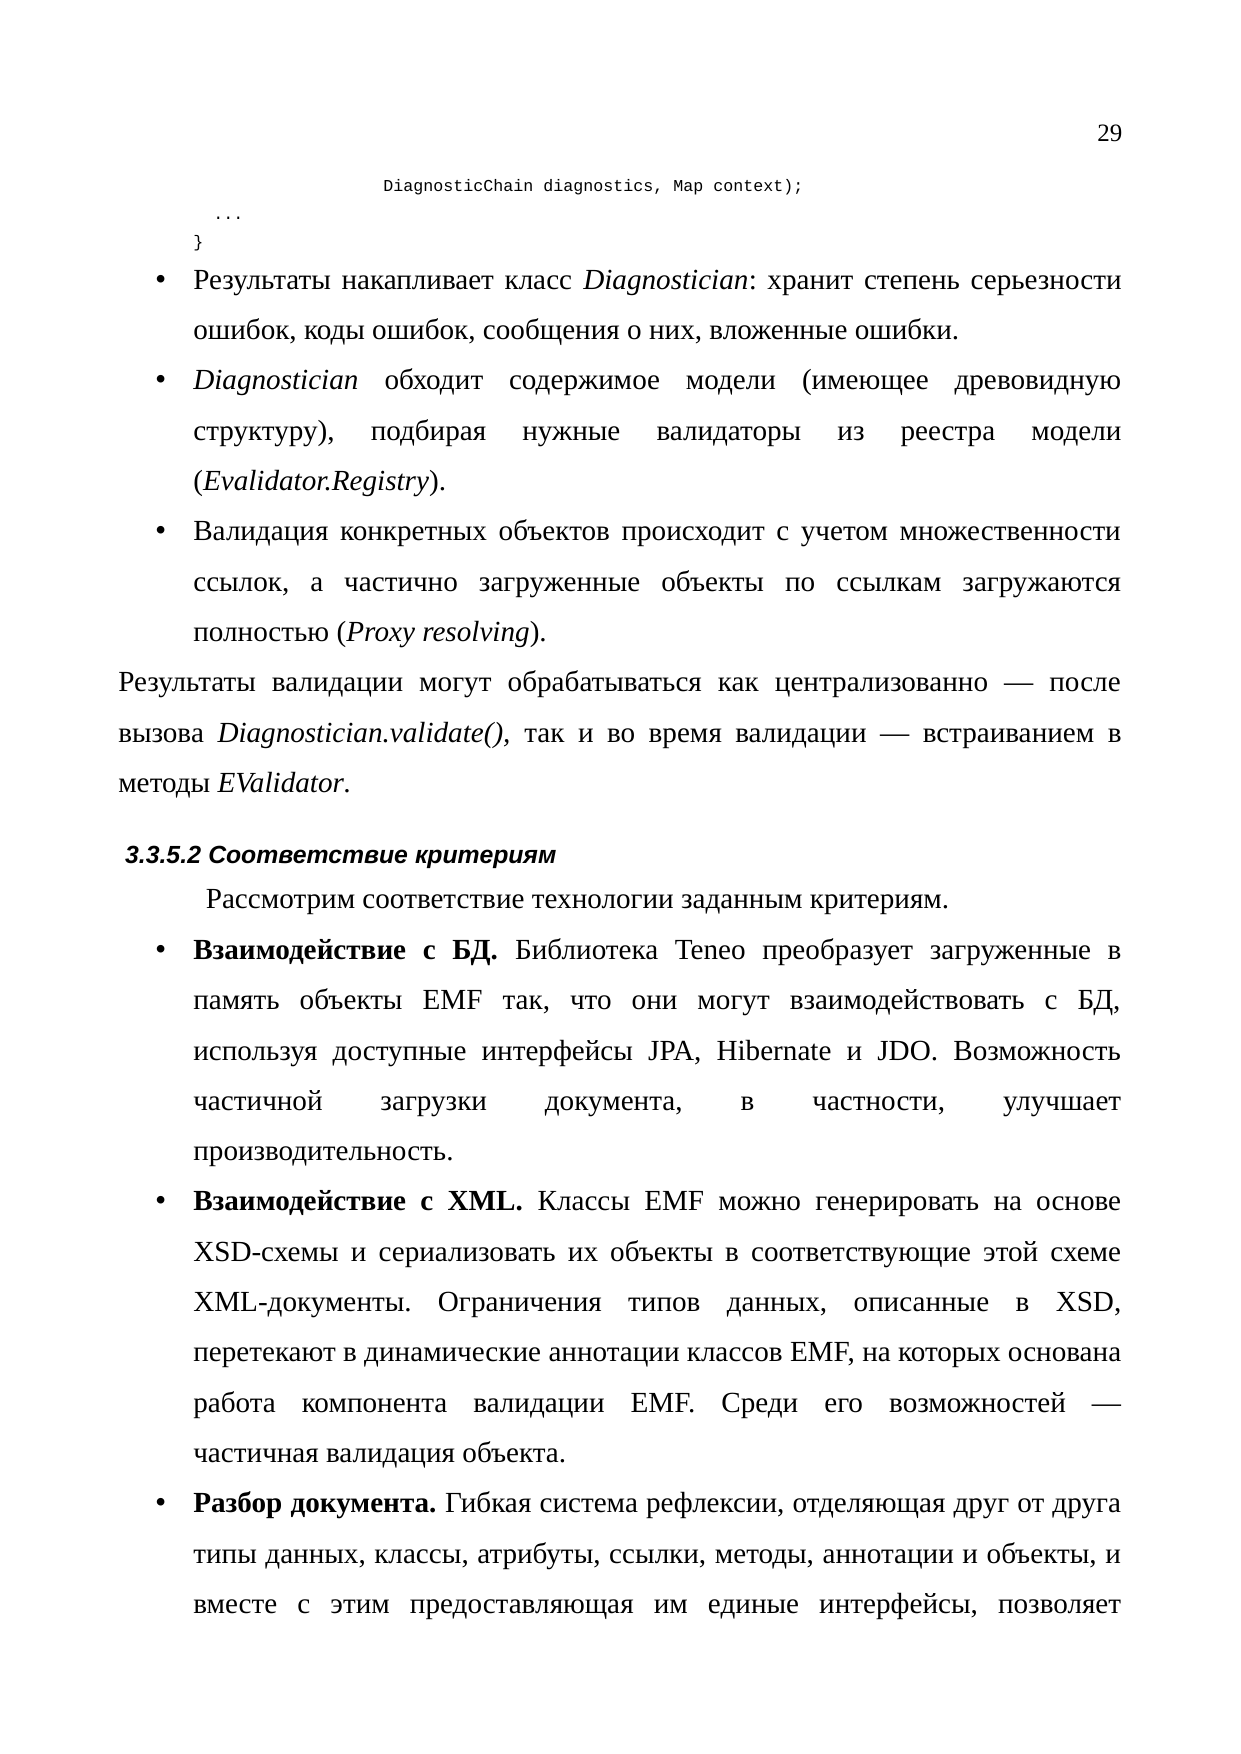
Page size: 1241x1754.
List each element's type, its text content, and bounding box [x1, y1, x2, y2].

list Diagnostician обходит содержимое модели (имеющее древовидную структуру), подбирая нужные валидаторы из реестра модели (Evalidator.Registry). [156, 362, 1122, 497]
list Результаты валидации могут обрабатываться как централизованно — после вызова Diagnostician.validate(), так и во время валидации — встраиванием в методы EValidator. [81, 664, 1122, 799]
list Результаты накапливает класс Diagnostician: хранит степень серьезности ошибок, коды ошибок, сообщения о них, вложенные ошибки. [156, 262, 1122, 346]
subtitle Соответствие критериям [118, 841, 1122, 869]
list Разбор документа. Гибкая система рефлексии, отделяющая друг от друга типы данных, классы, атрибуты, ссылки, методы, аннотации и объекты, и вместе с этим предоставляющая им единые интерфейсы, позволяет [156, 1486, 1122, 1620]
text Рассмотрим соответствие технологии заданным критериям. [118, 882, 1122, 915]
list Валидация конкретных объектов происходит с учетом множественности ссылок, а частично загруженные объекты по ссылкам загружаются полностью (Proxy resolving). [156, 513, 1122, 648]
list DiagnosticChain diagnostics, Map context); [156, 177, 1122, 196]
list } [156, 233, 1122, 252]
list ... [156, 205, 1122, 224]
list Взаимодействие с БД. Библиотека Teneo преобразует загруженные в память объекты EMF так, что они могут взаимодействовать с БД, используя доступные интерфейсы JPA, Hibernate и JDO. Возможность частичной загрузки документа, в частности, улучшает производительность. [156, 932, 1122, 1167]
list Взаимодействие с XML. Классы EMF можно генерировать на основе XSD-схемы и сериализовать их объекты в соответствующие этой схеме XML-документы. Ограничения типов данных, описанные в XSD, перетекают в динамические аннотации классов EMF, на которых основана работа компонента валидации EMF. Среди его возможностей — частичная валидация объекта. [156, 1183, 1122, 1469]
